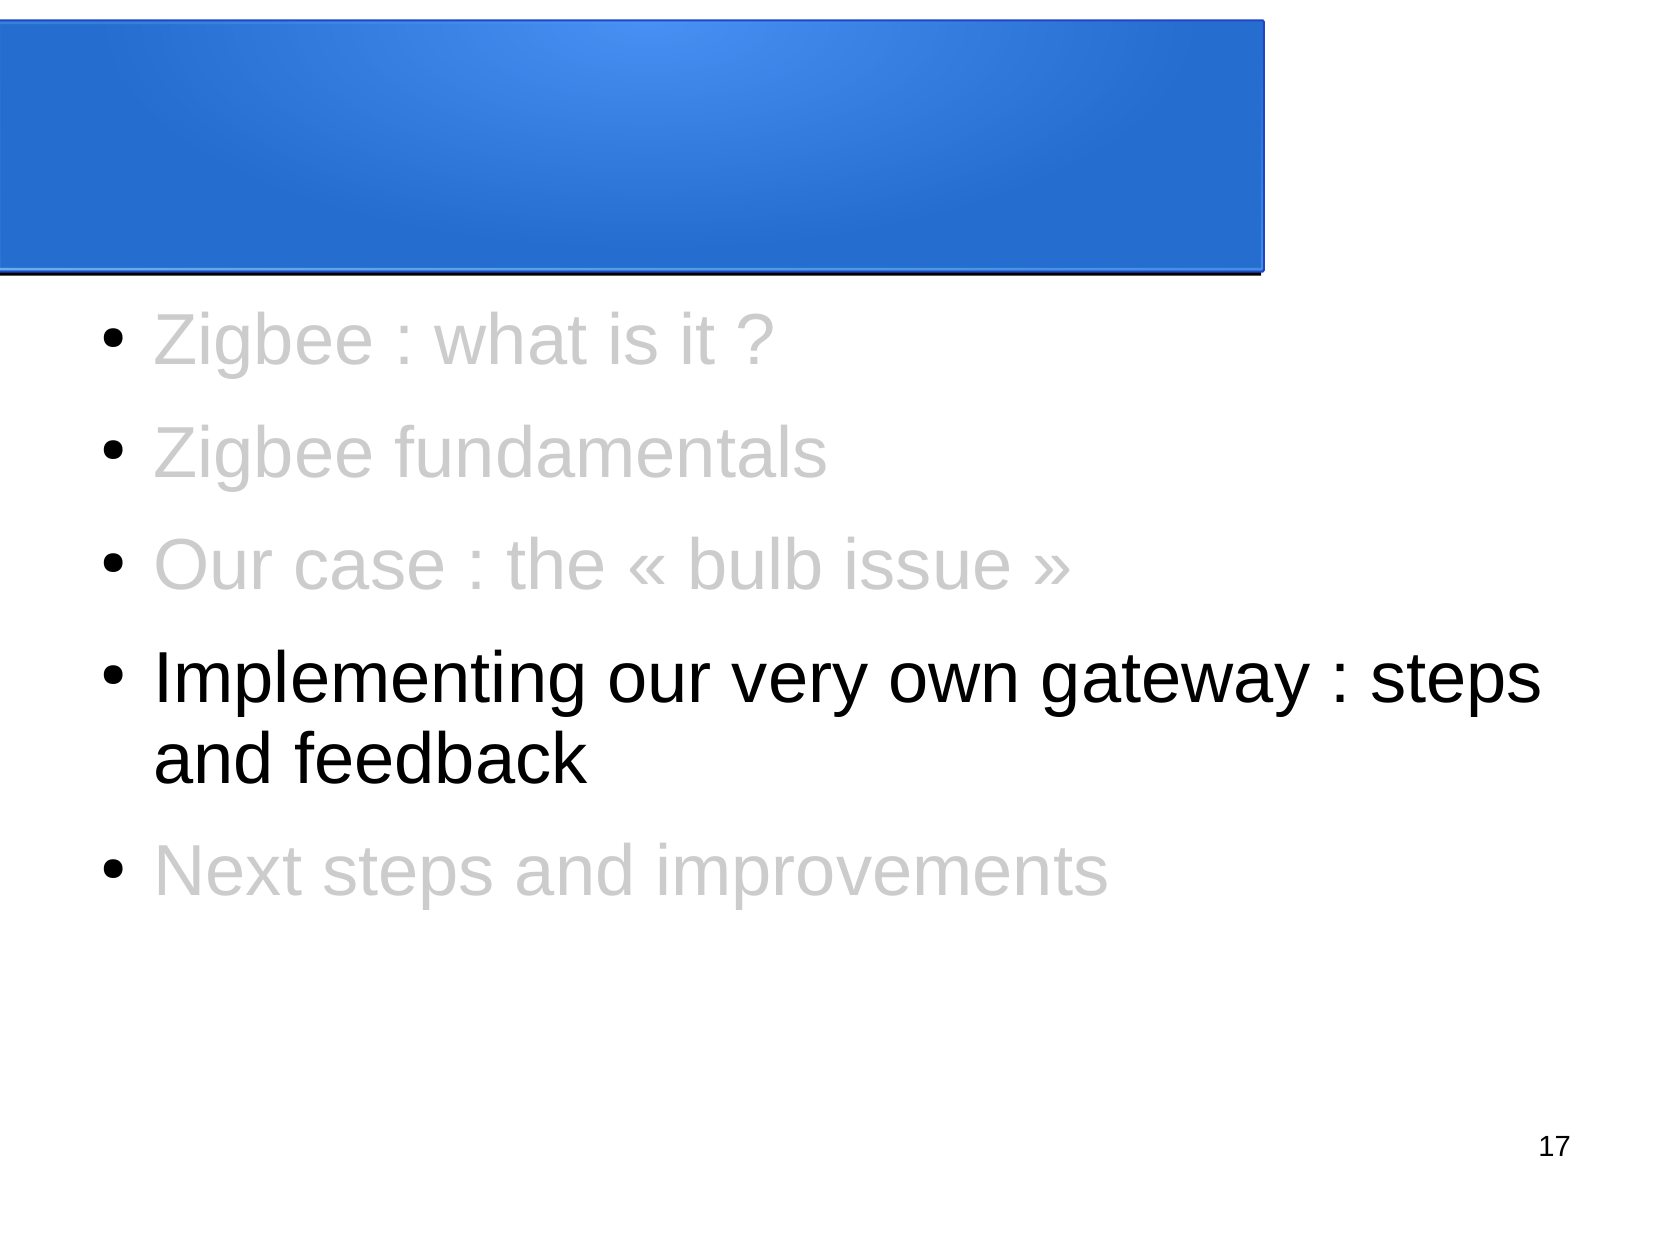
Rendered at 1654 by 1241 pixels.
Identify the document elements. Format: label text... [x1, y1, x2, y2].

list Zigbee : what is it ? Zigbee fundamentals Our case : the « bulb issue » Implementing our very own gateway : steps and feedback Next steps and improvements [82, 299, 1571, 1019]
